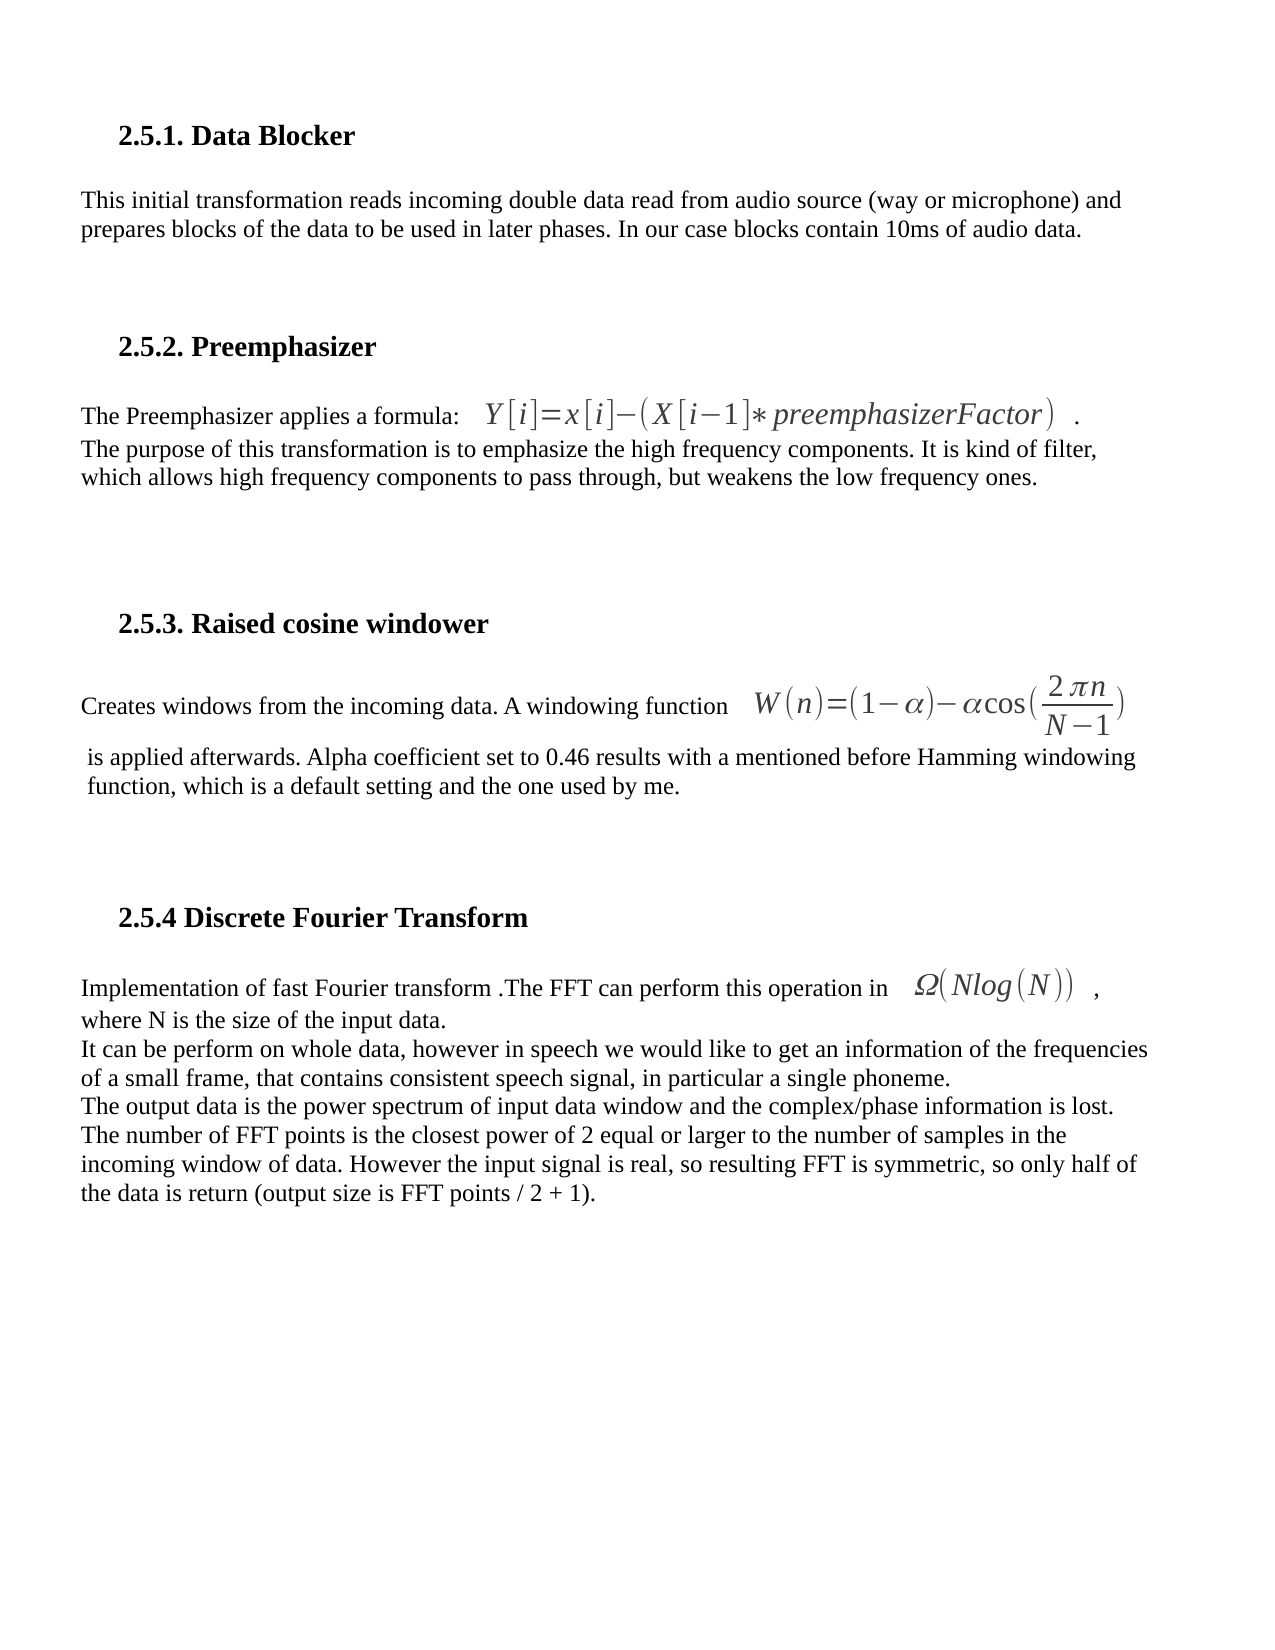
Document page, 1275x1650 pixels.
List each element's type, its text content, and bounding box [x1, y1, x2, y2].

list 2.5.1. Data Blocker [81, 118, 1157, 152]
text which allows high frequency components to pass through, but weakens the low frequency ones. [81, 462, 1157, 491]
text where N is the size of the input data. [81, 1005, 1157, 1034]
list 2.5.3. Raised cosine windower [81, 606, 1157, 640]
text Implementation of fast Fourier transform .The FFT can perform this operation in , [81, 967, 1157, 1005]
text of a small frame, that contains consistent speech signal, in particular a single phoneme. [81, 1063, 1157, 1091]
text prepares blocks of the data to be used in later phases. In our case blocks contain 10ms of audio data. [81, 214, 1157, 243]
text It can be perform on whole data, however in speech we would like to get an information of the frequencies [81, 1034, 1157, 1063]
text The output data is the power spectrum of input data window and the complex/phase information is lost. [81, 1091, 1157, 1120]
text This initial transformation reads incoming double data read from audio source (way or microphone) and [81, 185, 1157, 214]
list 2.5.2. Preemphasizer [81, 329, 1157, 362]
text is applied afterwards. Alpha coefficient set to 0.46 results with a mentioned before Hamming windowing [81, 742, 1157, 771]
text function, which is a default setting and the one used by me. [81, 771, 1157, 800]
text Creates windows from the incoming data. A windowing function [81, 668, 1157, 742]
text The purpose of this transformation is to emphasize the high frequency components. It is kind of filter, [81, 434, 1157, 462]
text The number of FFT points is the closest power of 2 equal or larger to the number of samples in the incoming window of data. However the input signal is real, so resulting FFT is symmetric, so only half of the data is return (output size is FFT points / 2 + 1). [81, 1120, 1157, 1206]
text The Preemphasizer applies a formula: . [81, 396, 1157, 434]
list 2.5.4 Discrete Fourier Transform [81, 900, 1157, 934]
